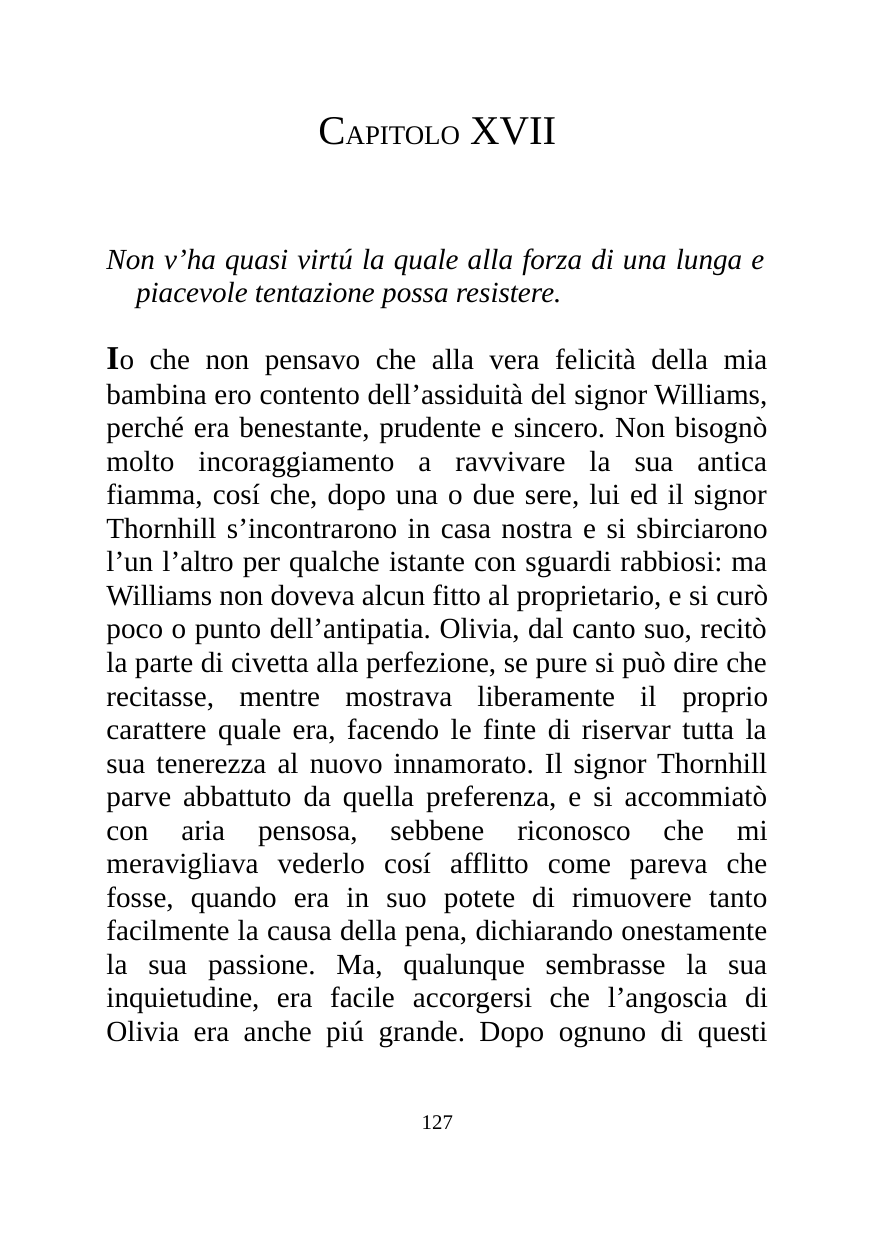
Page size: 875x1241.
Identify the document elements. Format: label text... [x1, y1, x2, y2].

subtitle Non v’ha quasi virtú la quale alla forza di una lunga e piacevole tentazione possa resistere. [106, 242, 768, 309]
subtitle Capitolo XVII [106, 106, 768, 153]
text Io che non pensavo che alla vera felicità della mia bambina ero contento dell’assiduità del signor Williams, perché era benestante, prudente e sincero. Non bisognò molto incoraggiamento a ravvivare la sua antica fiamma, cosí che, dopo una o due sere, lui ed il signor Thornhill s’incontrarono in casa nostra e si sbirciarono l’un l’altro per qualche istante con sguardi rabbiosi: ma Williams non doveva alcun fitto al proprietario, e si curò poco o punto dell’antipatia. Olivia, dal canto suo, recitò la parte di civetta alla perfezione, se pure si può dire che recitasse, mentre mostrava liberamente il proprio carattere quale era, facendo le finte di riservar tutta la sua tenerezza al nuovo innamorato. Il signor Thornhill parve abbattuto da quella preferenza, e si accommiatò con aria pensosa, sebbene riconosco che mi meravigliava vederlo cosí afflitto come pareva che fosse, quando era in suo potete di rimuovere tanto facilmente la causa della pena, dichiarando onestamente la sua passione. Ma, qualunque sembrasse la sua inquietudine, era facile accorgersi che l’angoscia di Olivia era anche piú grande. Dopo ognuno di questi [106, 338, 768, 1048]
